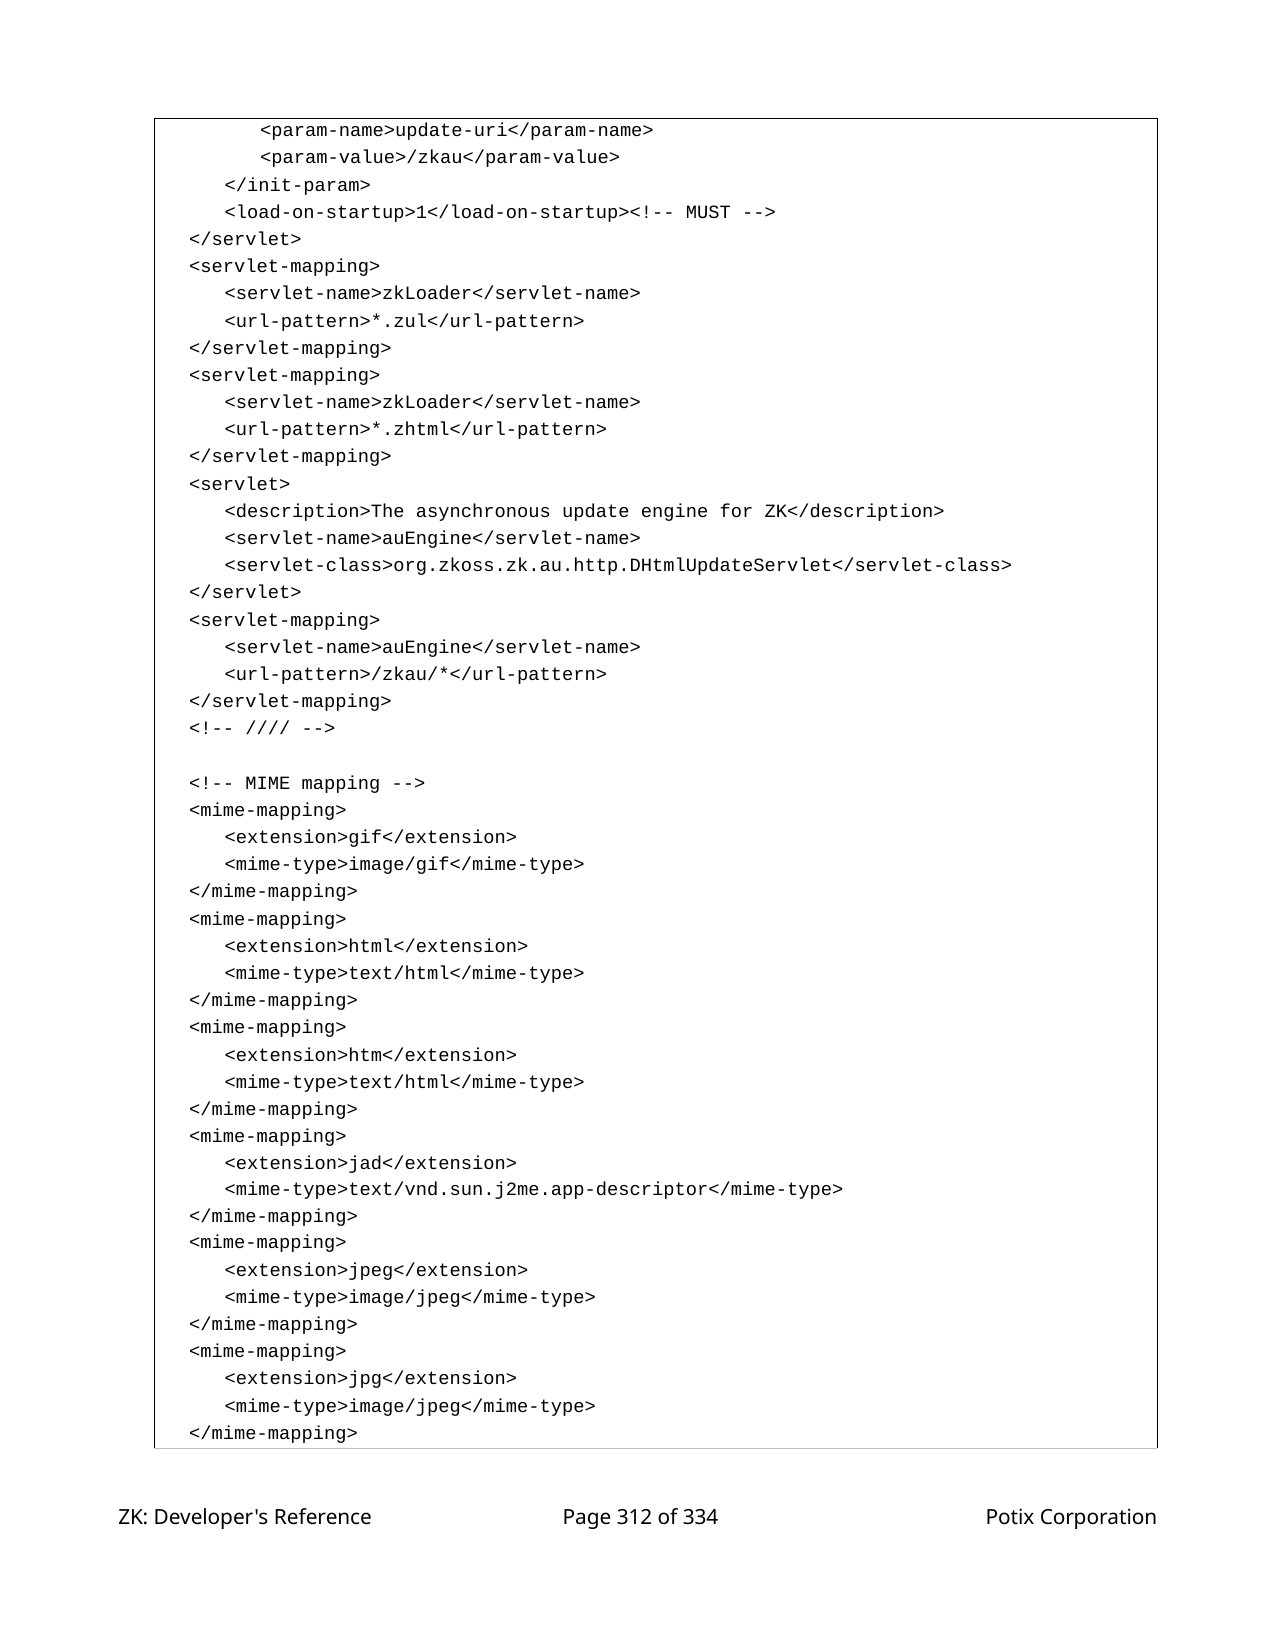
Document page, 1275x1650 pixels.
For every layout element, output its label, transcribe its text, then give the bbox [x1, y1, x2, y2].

text <url-pattern>*.zhtml</url-pattern> [155, 417, 1157, 441]
text <mime-mapping> [155, 907, 1157, 931]
text <extension>jpg</extension> [155, 1366, 1157, 1391]
text <mime-type>image/gif</mime-type> [155, 852, 1157, 876]
text </mime-mapping> [155, 988, 1157, 1012]
text <!-- //// --> [155, 716, 1157, 741]
text <servlet> [155, 472, 1157, 496]
text <mime-type>text/html</mime-type> [155, 1070, 1157, 1094]
text <extension>jpeg</extension> [155, 1257, 1157, 1282]
text <servlet-name>zkLoader</servlet-name> [155, 390, 1157, 414]
text <servlet-name>zkLoader</servlet-name> [155, 281, 1157, 306]
text </servlet-mapping> [155, 336, 1157, 360]
text </servlet-mapping> [155, 689, 1157, 713]
text <param-value>/zkau</param-value> [155, 145, 1157, 169]
text </servlet-mapping> [155, 444, 1157, 469]
text <mime-type>text/html</mime-type> [155, 961, 1157, 985]
text <param-name>update-uri</param-name> [155, 119, 1157, 142]
text <!-- MIME mapping --> [155, 771, 1157, 795]
text <mime-mapping> [155, 1015, 1157, 1039]
text <mime-mapping> [155, 1339, 1157, 1363]
text <servlet-mapping> [155, 254, 1157, 278]
text </mime-mapping> [155, 1097, 1157, 1121]
text <url-pattern>*.zul</url-pattern> [155, 308, 1157, 333]
text </mime-mapping> [155, 1421, 1157, 1448]
text <mime-mapping> [155, 798, 1157, 822]
text <mime-mapping> <extension>jad</extension> <mime-type>text/vnd.sun.j2me.app-descriptor</mime-type> </mime-mapping> <mime-mapping> [155, 1124, 1157, 1254]
text <extension>htm</extension> [155, 1042, 1157, 1067]
text <load-on-startup>1</load-on-startup><!-- MUST --> [155, 200, 1157, 224]
text <extension>html</extension> [155, 934, 1157, 958]
text <servlet-class>org.zkoss.zk.au.http.DHtmlUpdateServlet</servlet-class> [155, 553, 1157, 577]
text </servlet> [155, 580, 1157, 604]
text <servlet-name>auEngine</servlet-name> [155, 526, 1157, 550]
text <url-pattern>/zkau/*</url-pattern> [155, 662, 1157, 686]
text <servlet-name>auEngine</servlet-name> [155, 635, 1157, 659]
text <mime-type>image/jpeg</mime-type> [155, 1285, 1157, 1309]
text <servlet-mapping> [155, 607, 1157, 632]
text </mime-mapping> [155, 879, 1157, 904]
text <servlet-mapping> [155, 363, 1157, 387]
text <mime-type>image/jpeg</mime-type> [155, 1393, 1157, 1418]
text <description>The asynchronous update engine for ZK</description> [155, 499, 1157, 523]
text </init-param> [155, 172, 1157, 197]
text </mime-mapping> [155, 1312, 1157, 1336]
text </servlet> [155, 227, 1157, 251]
text <extension>gif</extension> [155, 825, 1157, 849]
